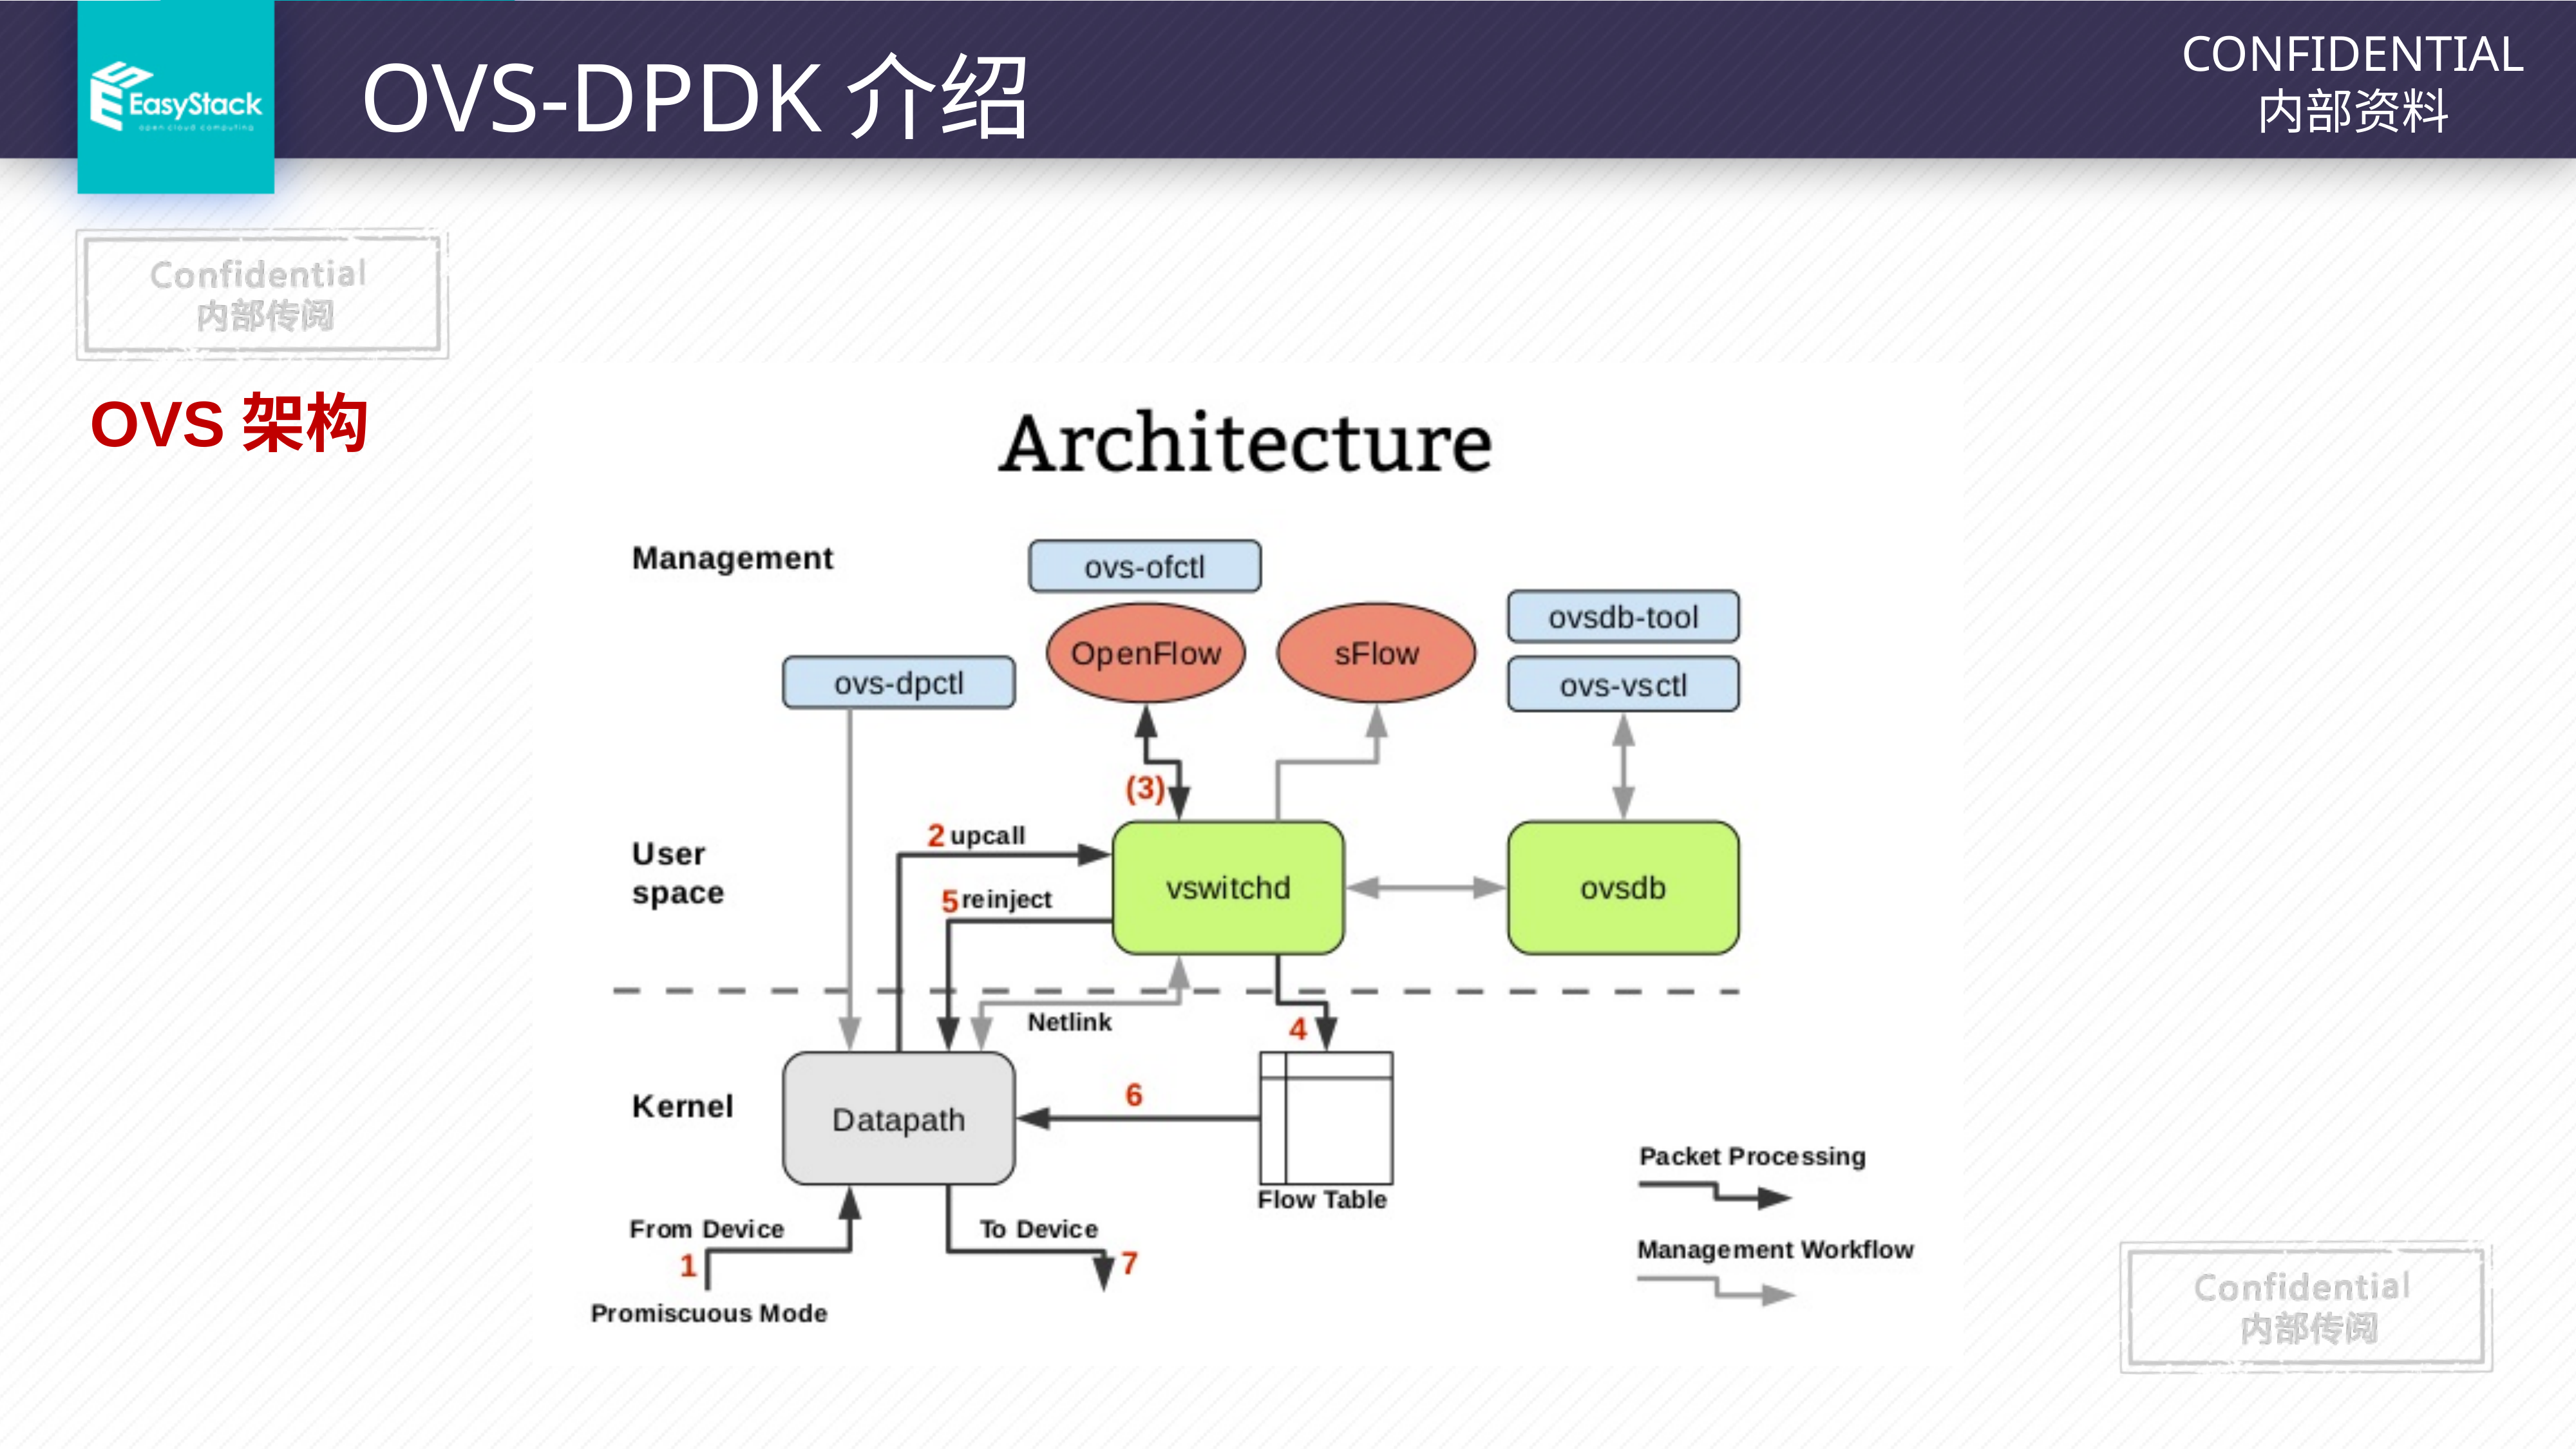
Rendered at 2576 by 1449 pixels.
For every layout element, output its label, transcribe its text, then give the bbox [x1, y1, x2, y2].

text_box OVS架构 [80, 377, 766, 464]
text_box OVS-DPDK介绍 [354, 17, 2555, 171]
picture [0, 0, 2576, 1449]
